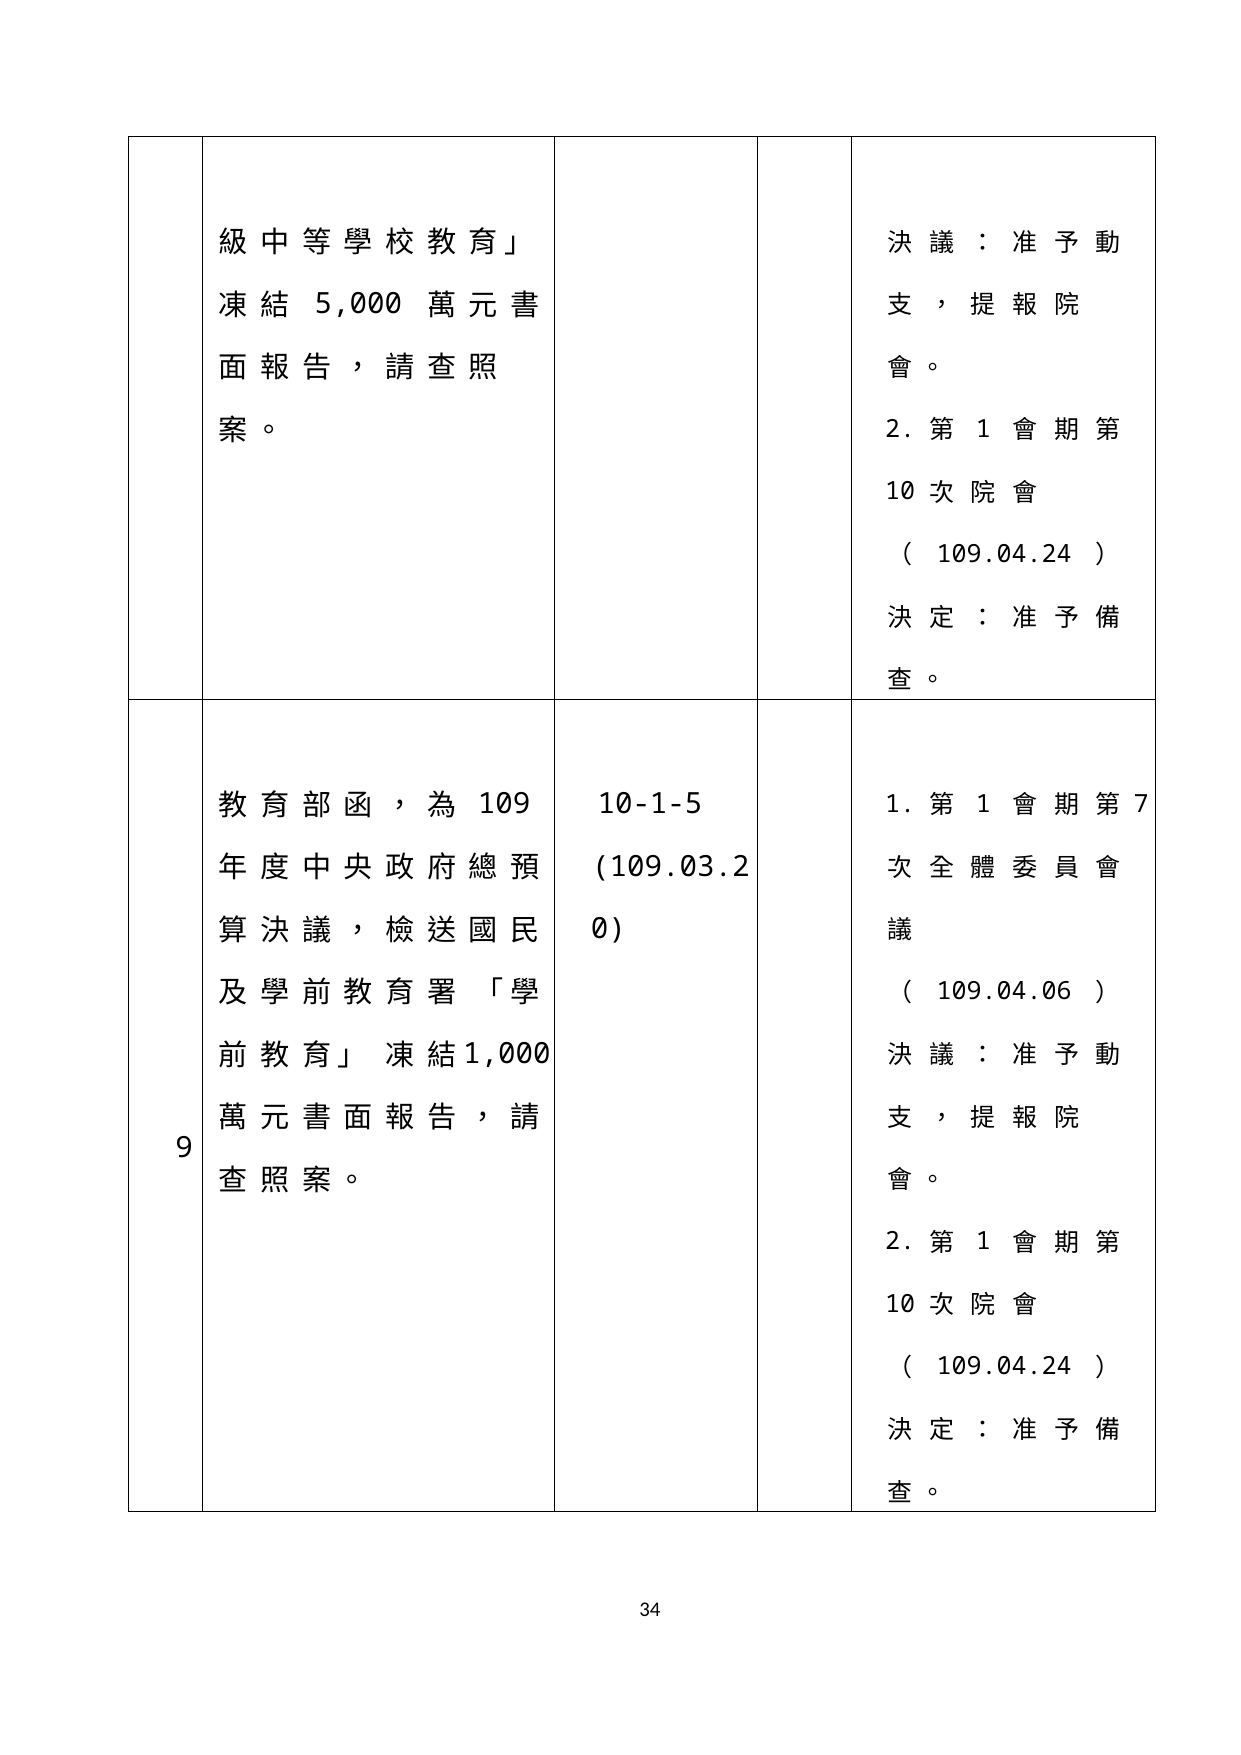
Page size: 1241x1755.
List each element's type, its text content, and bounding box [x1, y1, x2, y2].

table_cell 教育部函，為109年度中央政府總預算決議，檢送國民及學前教育署「學前教育」凍結1,000萬元書面報告，請查照案。 [203, 700, 554, 1511]
table_cell [555, 137, 757, 698]
table_cell 級中等學校教育」凍結5,000萬元書面報告，請查照案。 [203, 137, 554, 698]
table_cell [758, 700, 851, 1511]
table_cell [129, 137, 202, 698]
table_cell 決議：准予動支，提報院會。 2.第1會期第10次院會（109.04.24）決定：准予備查。 [852, 137, 1155, 698]
table_cell [129, 700, 202, 1511]
table_cell [758, 137, 851, 698]
table_cell 10-1-5 (109.03.20) [555, 700, 757, 1511]
table_cell 1.第1會期第7次全體委員會議（109.04.06）決議：准予動支，提報院會。 2.第1會期第10次院會（109.04.24）決定：准予備查。 [852, 700, 1155, 1511]
